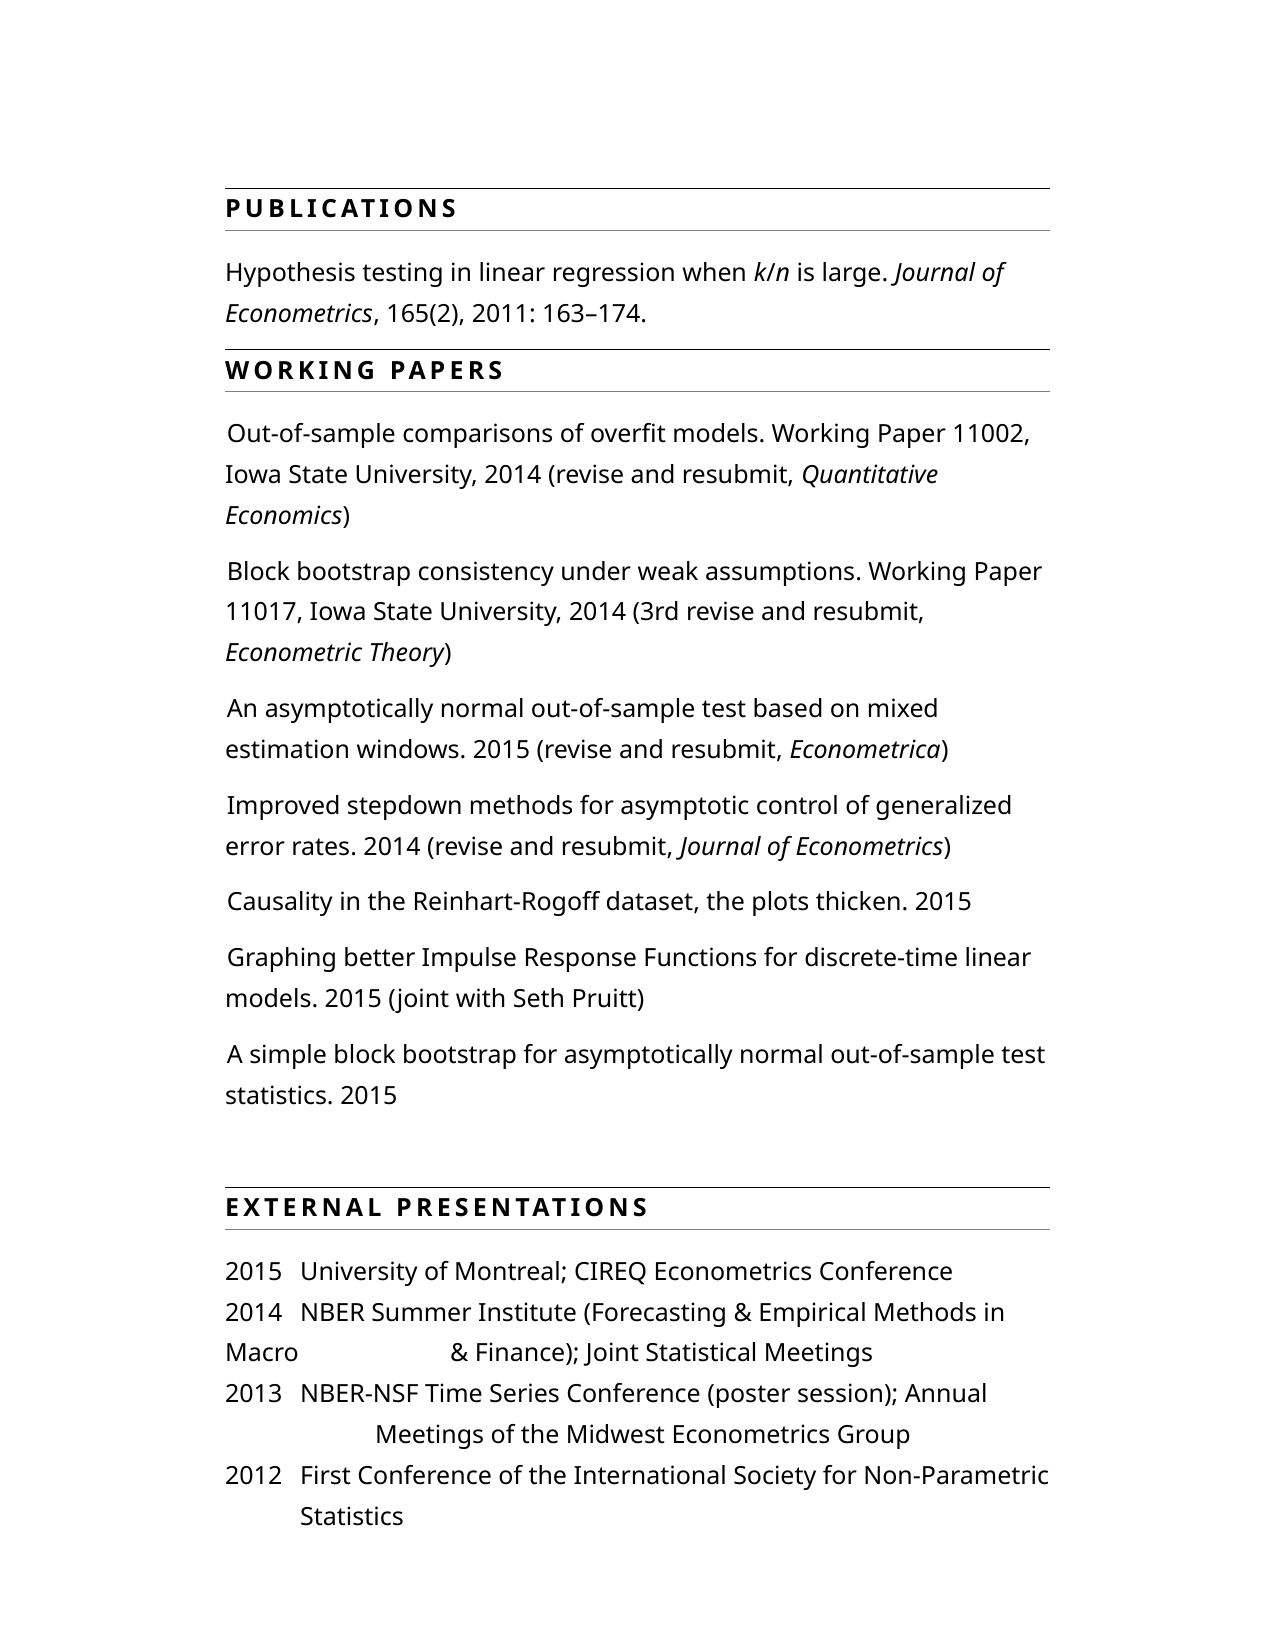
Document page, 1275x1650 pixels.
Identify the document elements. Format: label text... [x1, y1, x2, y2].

text A simple block bootstrap for asymptotically normal out-of-sample test statistics. 2015 [225, 1036, 1050, 1111]
text An asymptotically normal out-of-sample test based on mixed estimation windows. 2015 (revise and resubmit, Econometrica) [225, 691, 1050, 766]
text 2012 First Conference of the International Society for Non-Parametric Statistics [225, 1458, 1050, 1532]
text 2013 NBER-NSF Time Series Conference (poster session); Annual Meetings of the Midwest Econometrics Group [225, 1376, 1050, 1451]
text Improved stepdown methods for asymptotic control of generalized error rates. 2014 (revise and resubmit, Journal of Econometrics) [225, 787, 1050, 862]
text WORKING PAPERS [225, 350, 1050, 391]
text Causality in the Reinhart-Rogoff dataset, the plots thicken. 2015 [225, 884, 1050, 918]
text Block bootstrap consistency under weak assumptions. Working Paper 11017, Iowa State University, 2014 (3rd revise and resubmit, Econometric Theory) [225, 553, 1050, 669]
text Graphing better Impulse Response Functions for discrete-time linear models. 2015 (joint with Seth Pruitt) [225, 940, 1050, 1015]
text 2015 University of Montreal; CIREQ Econometrics Conference [225, 1253, 1050, 1287]
text PUBLICATIONS [225, 189, 1050, 230]
text Out-of-sample comparisons of overfit models. Working Paper 11002, Iowa State University, 2014 (revise and resubmit, Quantitative Economics) [225, 416, 1050, 531]
text EXTERNAL PRESENTATIONS [225, 1188, 1050, 1229]
text Hypothesis testing in linear regression when k/n is large. Journal of Econometrics, 165(2), 2011: 163–174. [225, 254, 1050, 329]
text 2014 NBER Summer Institute (Forecasting & Empirical Methods in Macro & Finance); Joint Statistical Meetings [225, 1294, 1050, 1369]
